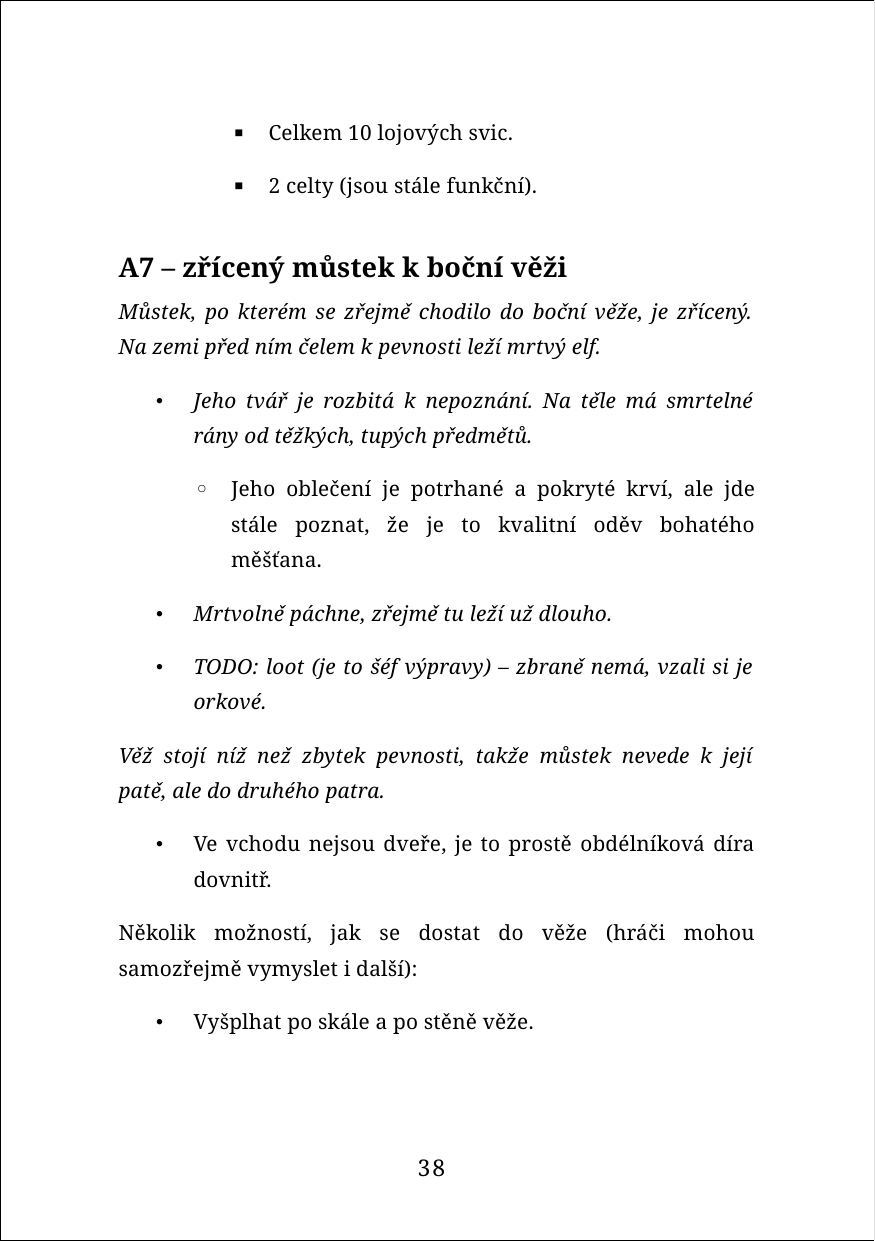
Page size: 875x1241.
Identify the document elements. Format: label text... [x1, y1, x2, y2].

subtitle A7 – zřícený můstek k boční věži [118, 248, 756, 285]
list 2 celty (jsou stále funkční). [231, 171, 756, 200]
list Ve vchodu nejsou dveře, je to prostě obdélníková díra dovnitř. [156, 829, 756, 893]
text Věž stojí níž než zbytek pevnosti, takže můstek nevede k její patě, ale do druhého patra. [118, 741, 756, 805]
list Mrtvolně páchne, zřejmě tu leží už dlouho. [156, 599, 756, 627]
list TODO: loot (je to šéf výpravy) – zbraně nemá, vzali si je orkové. [156, 652, 756, 716]
text Můstek, po kterém se zřejmě chodilo do boční věže, je zřícený. Na zemi před ním čelem k pevnosti leží mrtvý elf. [118, 297, 756, 361]
list Jeho tvář je rozbitá k nepoznání. Na těle má smrtelné rány od těžkých, tupých předmětů. [156, 386, 756, 450]
list Vyšplhat po skále a po stěně věže. [156, 1007, 756, 1035]
text Několik možností, jak se dostat do věže (hráči mohou samozřejmě vymyslet i další): [118, 918, 756, 982]
list Jeho oblečení je potrhané a pokryté krví, ale jde stále poznat, že je to kvalitní oděv bohatého měšťana. [193, 474, 756, 574]
list Celkem 10 lojových svic. [231, 118, 756, 147]
